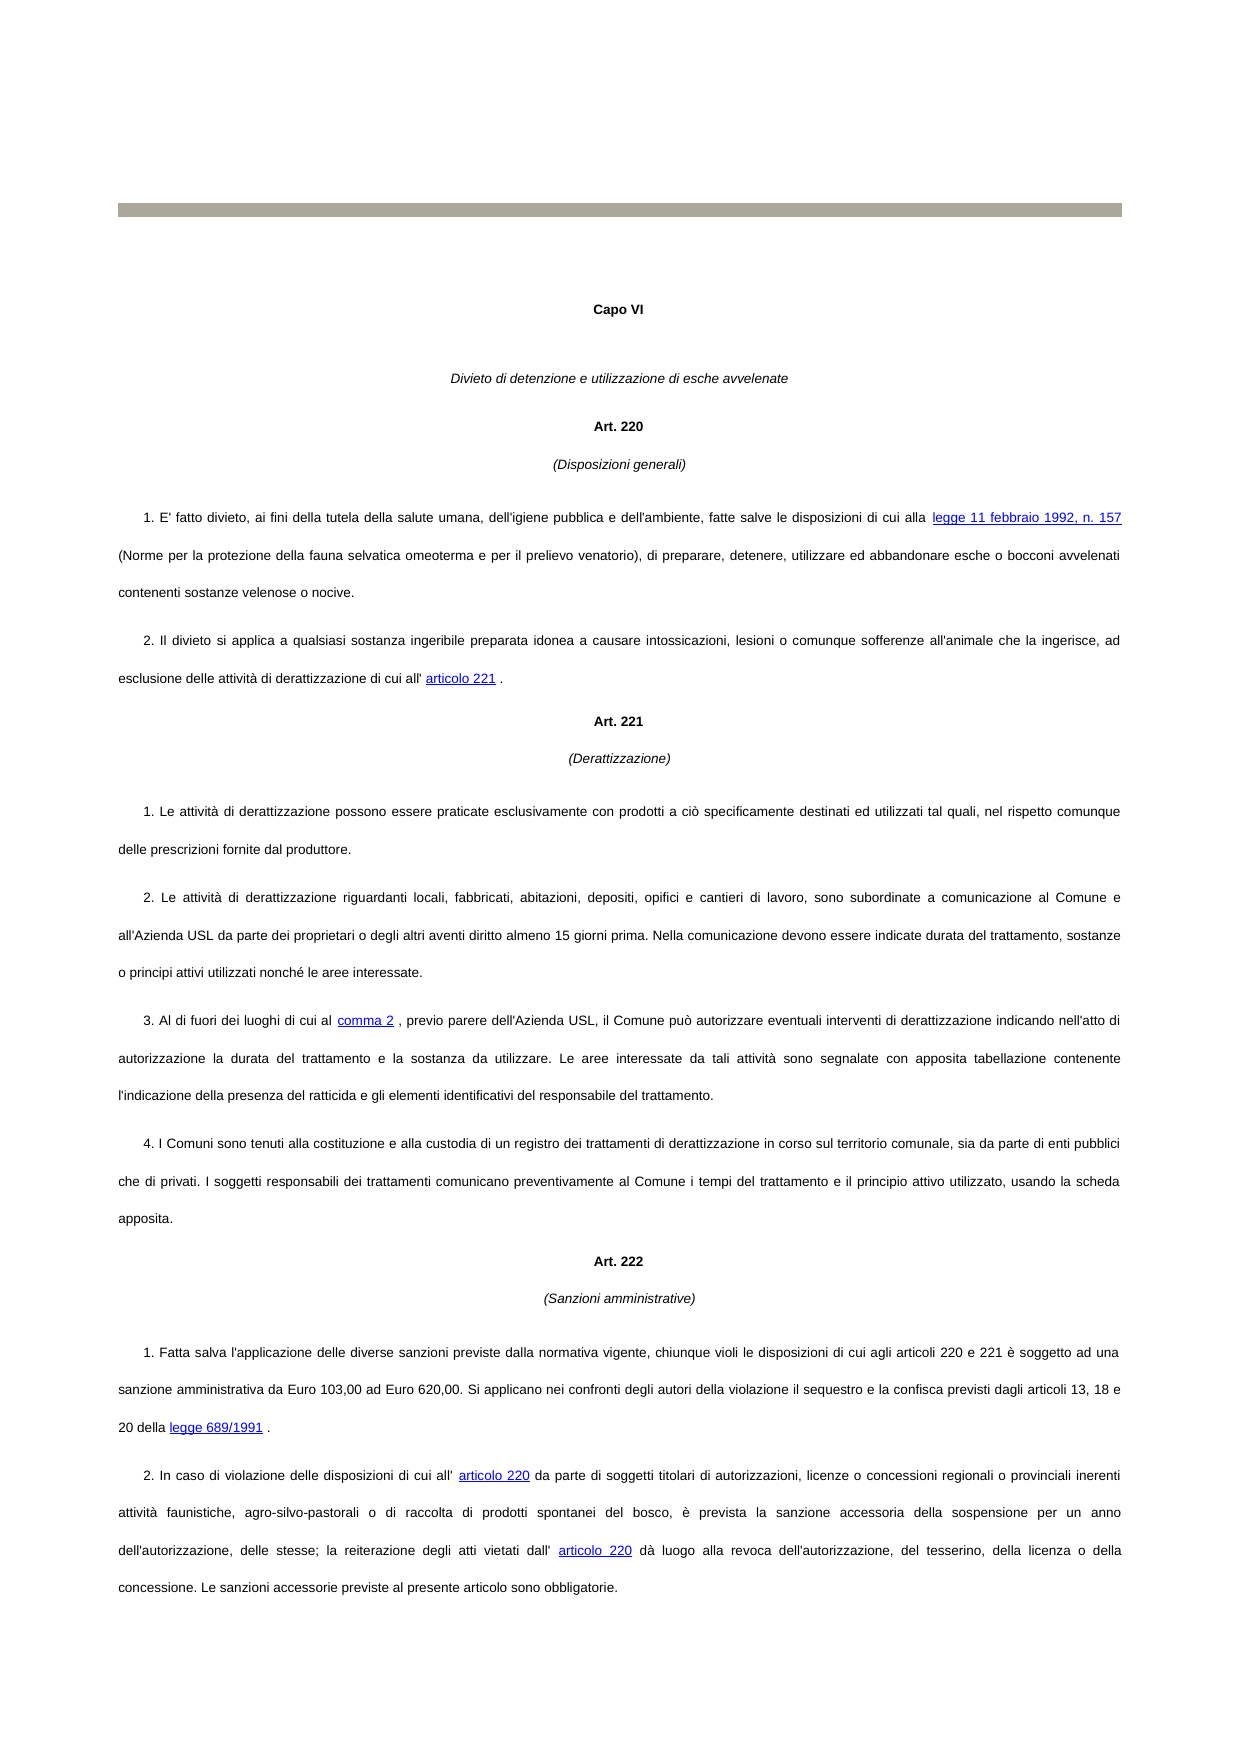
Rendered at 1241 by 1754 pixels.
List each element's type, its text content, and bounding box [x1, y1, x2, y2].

table_header Capo VI Divieto di detenzione e utilizzazione di esche avvelenate Art. 220 (Disposizioni generali) 1. E' fatto divieto, ai fini della tutela della salute umana, dell'igiene pubblica e dell'ambiente, fatte salve le disposizioni di cui alla legge 11 febbraio 1992, n. 157 (Norme per la protezione della fauna selvatica omeoterma e per il prelievo venatorio), di preparare, detenere, utilizzare ed abbandonare esche o bocconi avvelenati contenenti sostanze velenose o nocive. 2. Il divieto si applica a qualsiasi sostanza ingeribile preparata idonea a causare intossicazioni, lesioni o comunque sofferenze all'animale che la ingerisce, ad esclusione delle attività di derattizzazione di cui all' articolo 221 . Art. 221 (Derattizzazione) 1. Le attività di derattizzazione possono essere praticate esclusivamente con prodotti a ciò specificamente destinati ed utilizzati tal quali, nel rispetto comunque delle prescrizioni fornite dal produttore. 2. Le attività di derattizzazione riguardanti locali, fabbricati, abitazioni, depositi, opifici e cantieri di lavoro, sono subordinate a comunicazione al Comune e all'Azienda USL da parte dei proprietari o degli altri aventi diritto almeno 15 giorni prima. Nella comunicazione devono essere indicate durata del trattamento, sostanze o principi attivi utilizzati nonché le aree interessate. 3. Al di fuori dei luoghi di cui al comma 2 , previo parere dell'Azienda USL, il Comune può autorizzare eventuali interventi di derattizzazione indicando nell'atto di autorizzazione la durata del trattamento e la sostanza da utilizzare. Le aree interessate da tali attività sono segnalate con apposita tabellazione contenente l'indicazione della presenza del ratticida e gli elementi identificativi del responsabile del trattamento. 4. I Comuni sono tenuti alla costituzione e alla custodia di un registro dei trattamenti di derattizzazione in corso sul territorio comunale, sia da parte di enti pubblici che di privati. I soggetti responsabili dei trattamenti comunicano preventivamente al Comune i tempi del trattamento e il principio attivo utilizzato, usando la scheda apposita. Art. 222 (Sanzioni amministrative) 1. Fatta salva l'applicazione delle diverse sanzioni previste dalla normativa vigente, chiunque violi le disposizioni di cui agli articoli 220 e 221 è soggetto ad una sanzione amministrativa da Euro 103,00 ad Euro 620,00. Si applicano nei confronti degli autori della violazione il sequestro e la confisca previsti dagli articoli 13, 18 e 20 della legge 689/1991 . 2. In caso di violazione delle disposizioni di cui all' articolo 220 da parte di soggetti titolari di autorizzazioni, licenze o concessioni regionali o provinciali inerenti attività faunistiche, agro-silvo-pastorali o di raccolta di prodotti spontanei del bosco, è prevista la sanzione accessoria della sospensione per un anno dell'autorizzazione, delle stesse; la reiterazione degli atti vietati dall' articolo 220 dà luogo alla revoca dell'autorizzazione, del tesserino, della licenza o della concessione. Le sanzioni accessorie previste al presente articolo sono obbligatorie. [118, 217, 1122, 1601]
